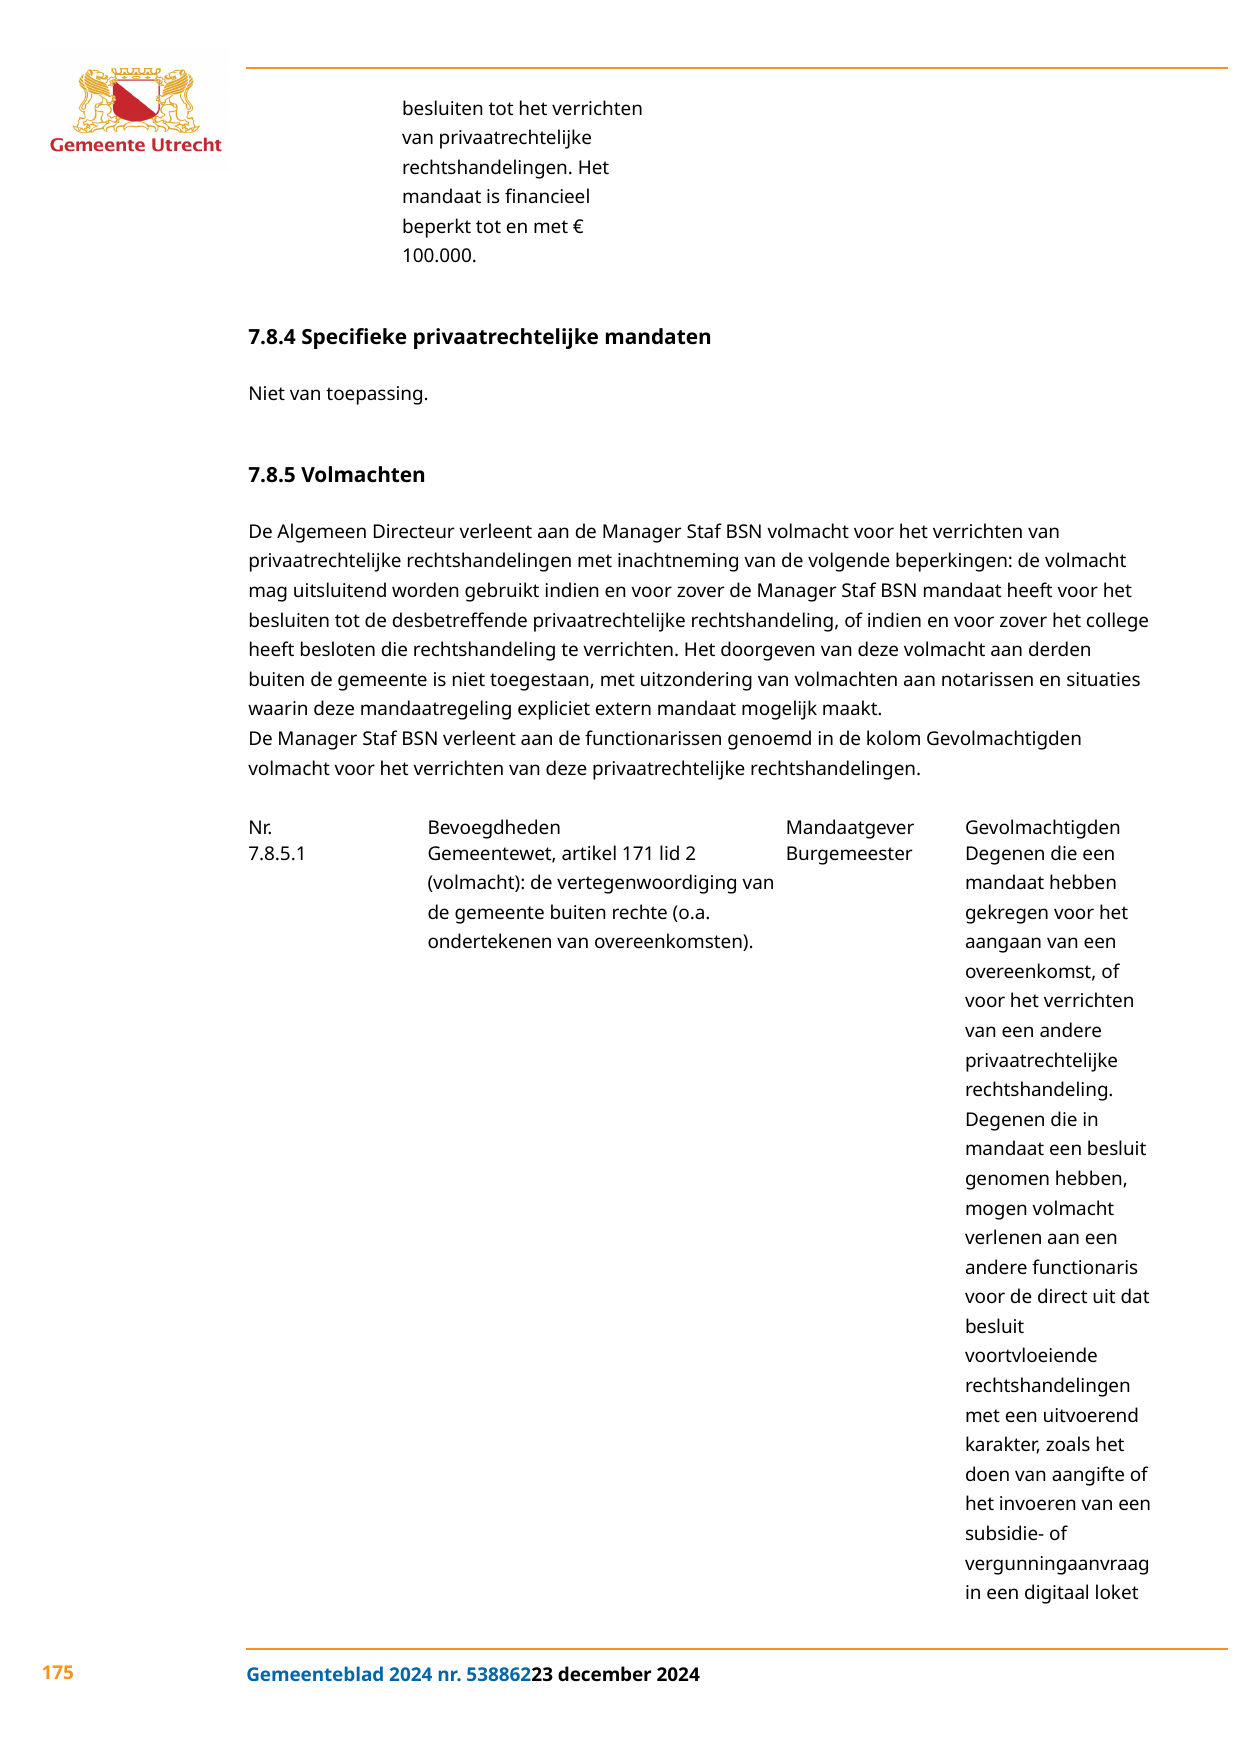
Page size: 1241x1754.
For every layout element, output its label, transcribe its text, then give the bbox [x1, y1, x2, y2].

table_cell Burgemeester [786, 840, 965, 1605]
table_cell besluiten tot het verrichten van privaatrechtelijke rechtshandelingen. Het mandaat is financieel beperkt tot en met € 100.000. [402, 95, 656, 268]
table_header Gevolmachtigden [965, 814, 1152, 840]
table_header Nr. [248, 814, 427, 840]
table_cell [248, 95, 402, 268]
table_header Bevoegdheden [427, 814, 786, 840]
table_cell Gemeentewet, artikel 171 lid 2 (volmacht): de vertegenwoordiging van de gemeente buiten rechte (o.a. ondertekenen van overeenkomsten). [427, 840, 786, 1605]
table_header Mandaatgever [786, 814, 965, 840]
text De Algemeen Directeur verleent aan de Manager Staf BSN volmacht voor het verrichten van privaatrechtelijke rechtshandelingen met inachtneming van de volgende beperkingen: de volmacht mag uitsluitend worden gebruikt indien en voor zover de Manager Staf BSN mandaat heeft voor het besluiten tot de desbetreffende privaatrechtelijke rechtshandeling, of indien en voor zover het college heeft besloten die rechtshandeling te verrichten. Het doorgeven van deze volmacht aan derden buiten de gemeente is niet toegestaan, met uitzondering van volmachten aan notarissen en situaties waarin deze mandaatregeling expliciet extern mandaat mogelijk maakt. [248, 518, 1152, 721]
table_cell [656, 95, 810, 268]
text 7.8.5 Volmachten [248, 460, 1152, 488]
table_cell 7.8.5.1 [248, 840, 427, 1605]
text De Manager Staf BSN verleent aan de functionarissen genoemd in de kolom Gevolmachtigden volmacht voor het verrichten van deze privaatrechtelijke rechtshandelingen. [248, 725, 1152, 781]
text 7.8.4 Specifieke privaatrechtelijke mandaten [248, 322, 1152, 351]
table_cell Degenen die een mandaat hebben gekregen voor het aangaan van een overeenkomst, of voor het verrichten van een andere privaatrechtelijke rechtshandeling. Degenen die in mandaat een besluit genomen hebben, mogen volmacht verlenen aan een andere functionaris voor de direct uit dat besluit voortvloeiende rechtshandelingen met een uitvoerend karakter, zoals het doen van aangifte of het invoeren van een subsidie- of vergunningaanvraag in een digitaal loket [965, 840, 1152, 1605]
text Niet van toepassing. [248, 380, 1152, 406]
picture [41, 47, 231, 172]
table_cell [810, 95, 1152, 268]
